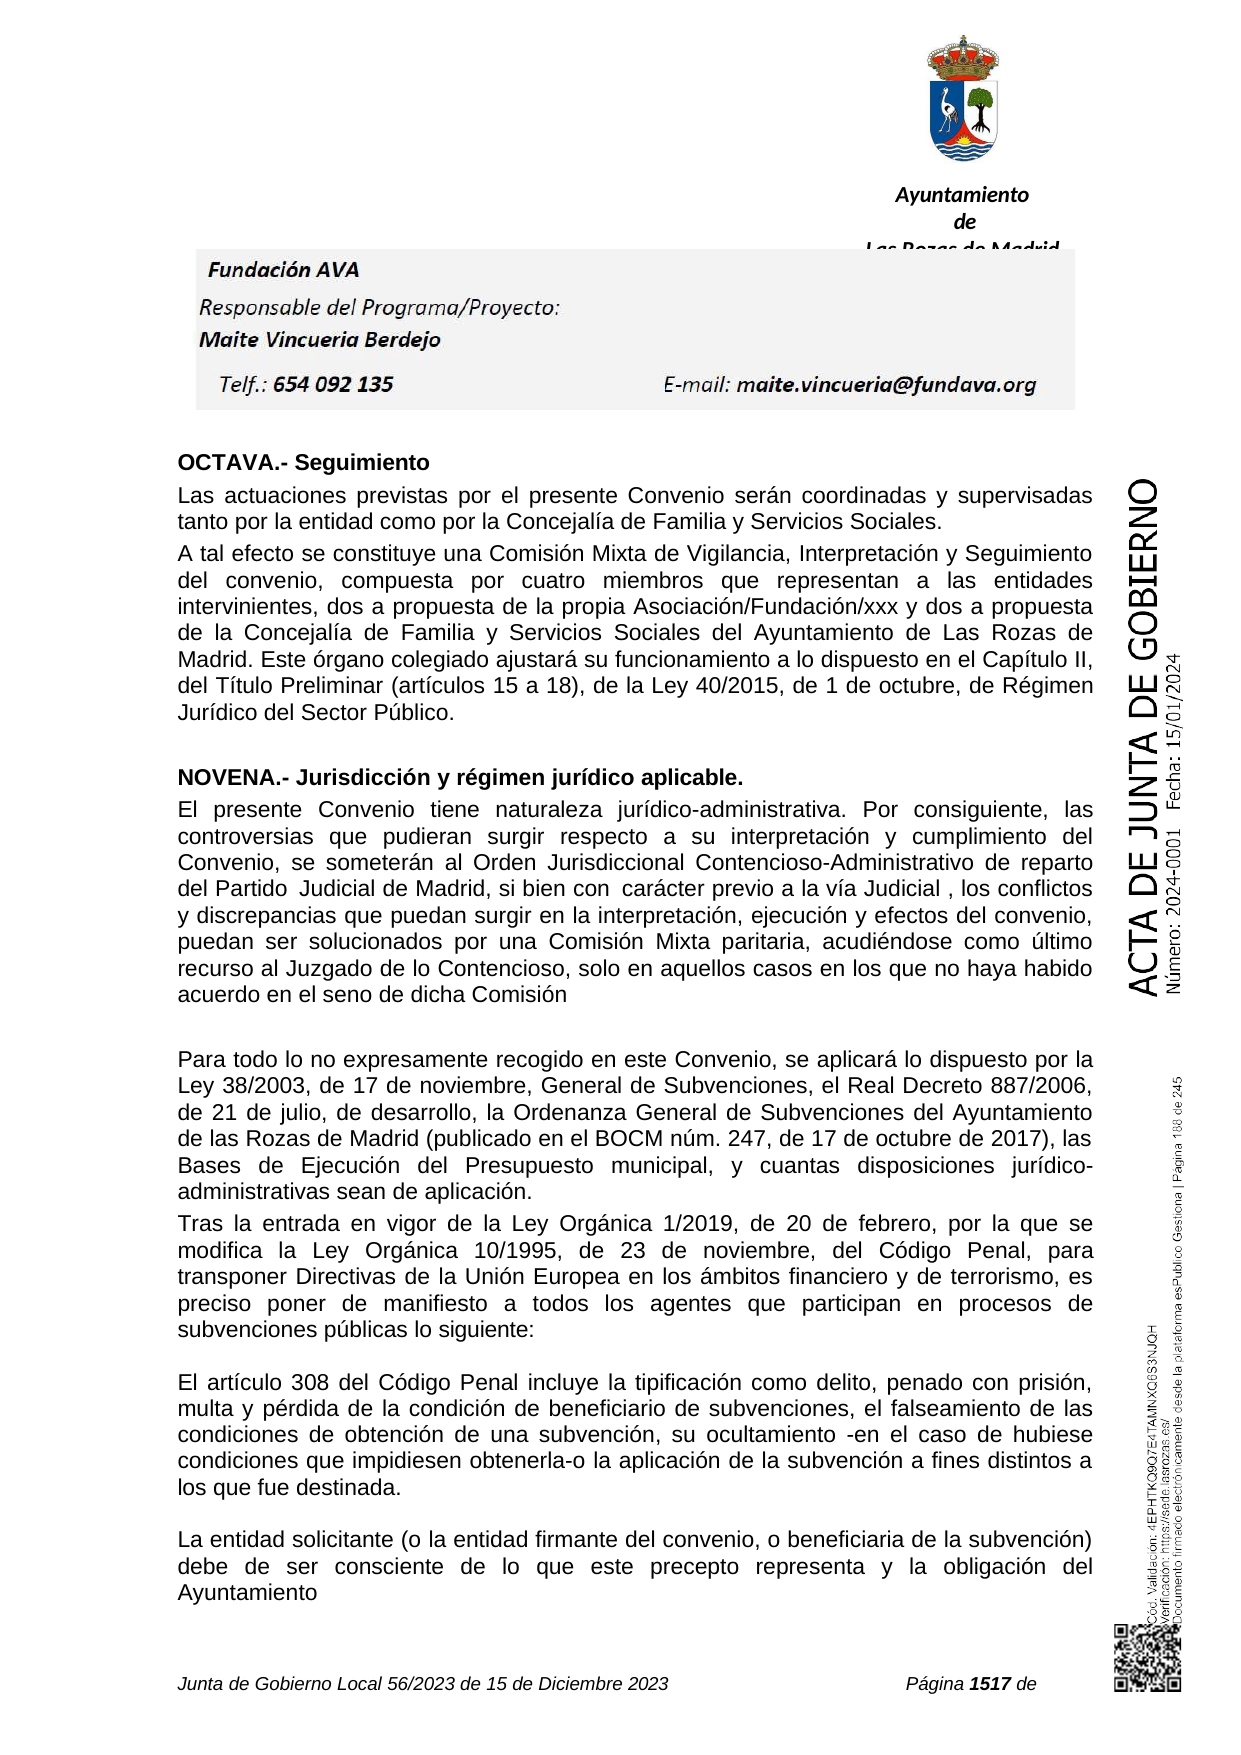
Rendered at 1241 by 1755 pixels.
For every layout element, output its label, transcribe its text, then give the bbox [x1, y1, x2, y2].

text A tal efecto se constituye una Comisión Mixta de Vigilancia, Interpretación y Seguimiento del convenio, compuesta por cuatro miembros que representan a las entidades intervinientes, dos a propuesta de la propia Asociación/Fundación/xxx y dos a propuesta de la Concejalía de Familia y Servicios Sociales del Ayuntamiento de Las Rozas de Madrid. Este órgano colegiado ajustará su funcionamiento a lo dispuesto en el Capítulo II, del Título Preliminar (artículos 15 a 18), de la Ley 40/2015, de 1 de octubre, de Régimen Jurídico del Sector Público. [177, 540, 1094, 725]
text Para todo lo no expresamente recogido en este Convenio, se aplicará lo dispuesto por la Ley 38/2003, de 17 de noviembre, General de Subvenciones, el Real Decreto 887/2006, de 21 de julio, de desarrollo, la Ordenanza General de Subvenciones del Ayuntamiento de las Rozas de Madrid (publicado en el BOCM núm. 247, de 17 de octubre de 2017), las Bases de Ejecución del Presupuesto municipal, y cuantas disposiciones jurídico- administrativas sean de aplicación. [177, 1046, 1094, 1204]
text El artículo 308 del Código Penal incluye la tipificación como delito, penado con prisión, multa y pérdida de la condición de beneficiario de subvenciones, el falseamiento de las condiciones de obtención de una subvención, su ocultamiento -en el caso de hubiese condiciones que impidiesen obtenerla-o la aplicación de la subvención a fines distintos a los que fue destinada. [177, 1368, 1094, 1500]
text La entidad solicitante (o la entidad firmante del convenio, o beneficiaria de la subvención) debe de ser consciente de lo que este precepto representa y la obligación del Ayuntamiento [177, 1526, 1093, 1605]
text El presente Convenio tiene naturaleza jurídico-administrativa. Por consiguiente, las controversias que pudieran surgir respecto a su interpretación y cumplimiento del Convenio, se someterán al Orden Jurisdiccional Contencioso-Administrativo de reparto del Partido Judicial de Madrid, si bien con carácter previo a la vía Judicial , los conflictos y discrepancias que puedan surgir en la interpretación, ejecución y efectos del convenio, puedan ser solucionados por una Comisión Mixta paritaria, acudiéndose como último recurso al Juzgado de lo Contencioso, solo en aquellos casos en los que no haya habido acuerdo en el seno de dicha Comisión [177, 796, 1094, 1007]
text Las actuaciones previstas por el presente Convenio serán coordinadas y supervisadas tanto por la entidad como por la Concejalía de Familia y Servicios Sociales. [177, 482, 1093, 534]
text Tras la entrada en vigor de la Ley Orgánica 1/2019, de 20 de febrero, por la que se modifica la Ley Orgánica 10/1995, de 23 de noviembre, del Código Penal, para transponer Directivas de la Unión Europea en los ámbitos financiero y de terrorismo, es preciso poner de manifiesto a todos los agentes que participan en procesos de subvenciones públicas lo siguiente: [177, 1210, 1094, 1342]
subtitle NOVENA.- Jurisdicción y régimen jurídico aplicable. [177, 764, 1232, 790]
subtitle OCTAVA.- Seguimiento [177, 449, 1232, 475]
